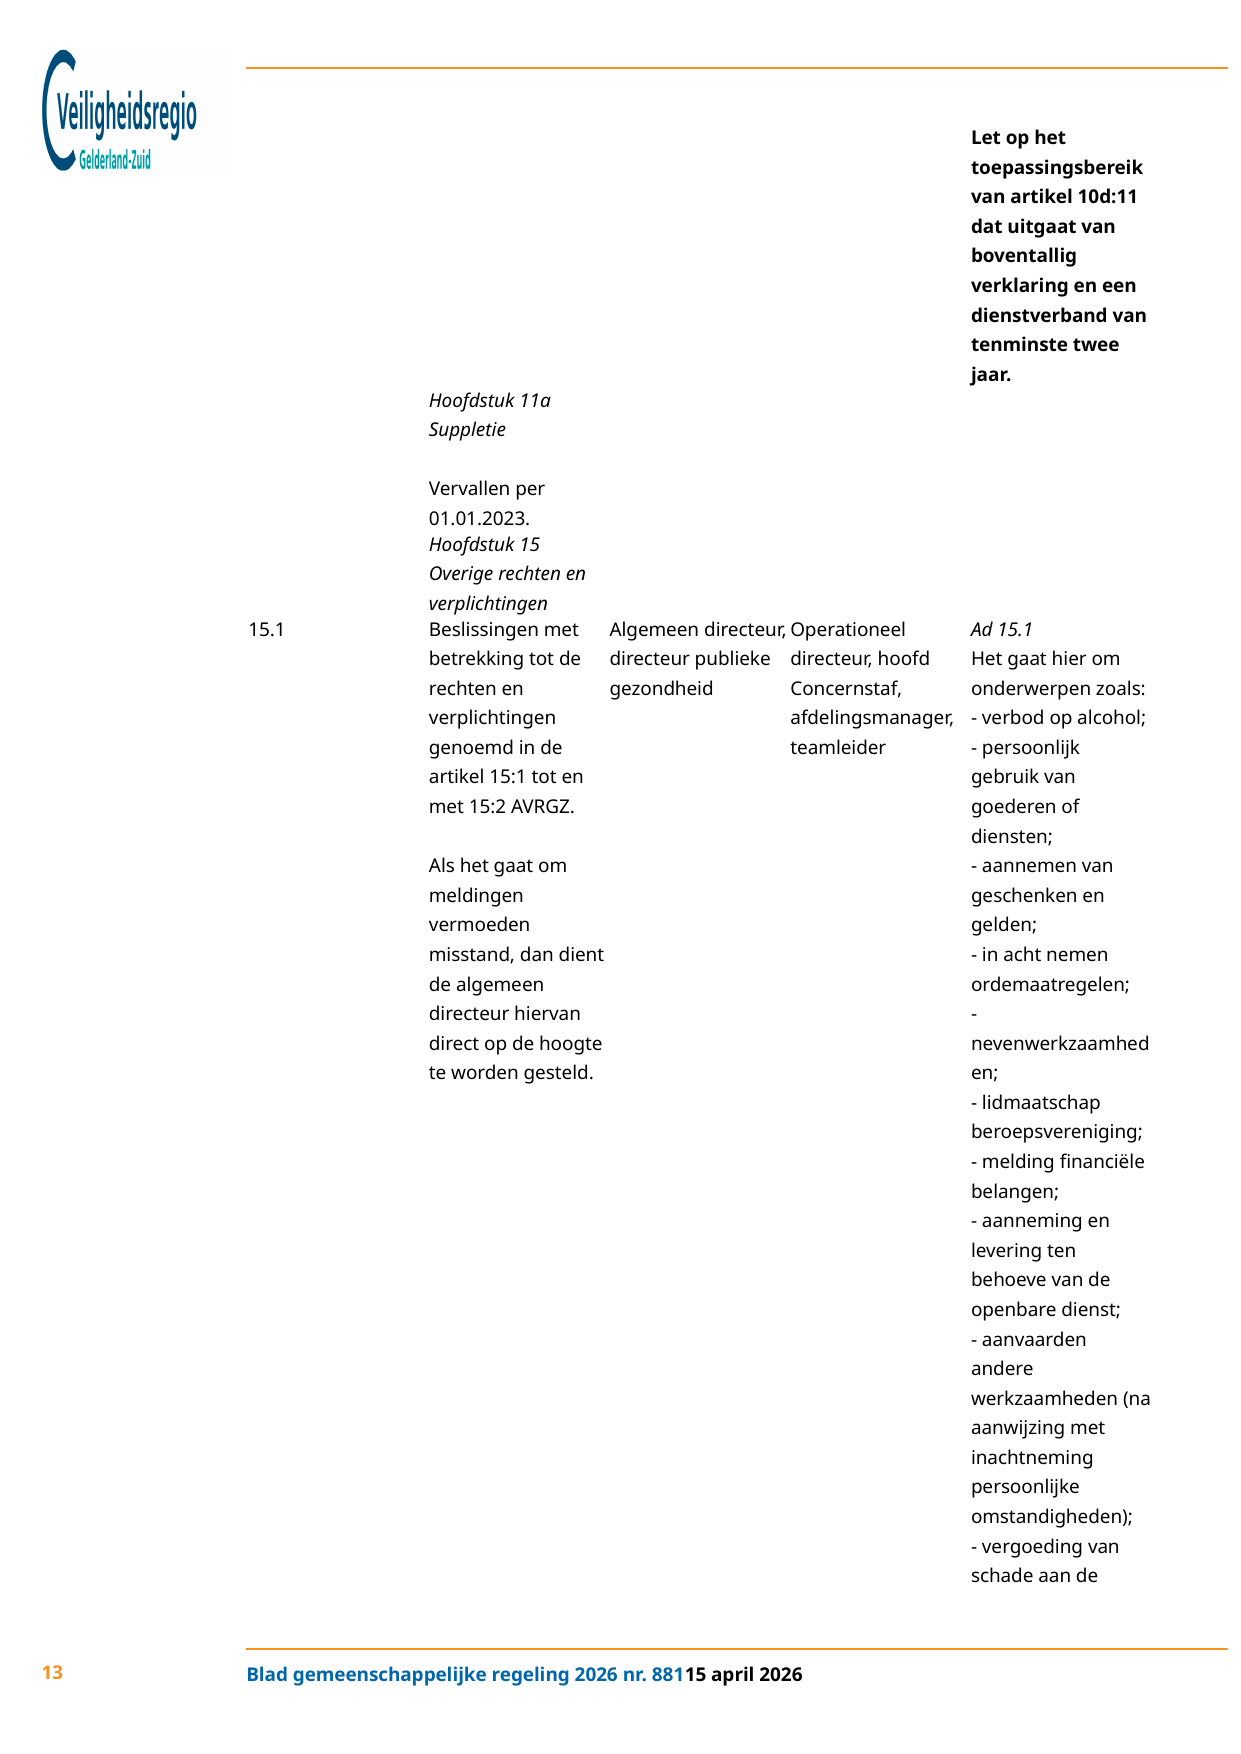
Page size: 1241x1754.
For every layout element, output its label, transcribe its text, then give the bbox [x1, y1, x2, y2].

table_cell [429, 95, 609, 387]
table_cell [248, 95, 429, 387]
table_cell Operationeel directeur, hoofd Concernstaf, afdelingsmanager, teamleider [790, 616, 971, 1588]
table_cell Hoofdstuk 15 Overige rechten en verplichtingen [429, 531, 609, 616]
table_cell Ad 15.1 Het gaat hier om onderwerpen zoals: - verbod op alcohol; - persoonlijk gebruik van goederen of diensten; - aannemen van geschenken en gelden; - in acht nemen ordemaatregelen; - nevenwerkzaamheden; - lidmaatschap beroepsvereniging; - melding financiële belangen; - aanneming en levering ten behoeve van de openbare dienst; - aanvaarden andere werkzaamheden (na aanwijzing met inachtneming persoonlijke omstandigheden); - vergoeding van schade aan de [971, 616, 1152, 1588]
table_cell [790, 95, 971, 387]
table_cell 15.1 [248, 616, 429, 1588]
table_cell Algemeen directeur, directeur publieke gezondheid [609, 616, 790, 1588]
table_cell [248, 531, 429, 616]
table_cell Hoofdstuk 11a Suppletie Vervallen per 01.01.2023. [429, 387, 609, 531]
table_cell [609, 531, 790, 616]
table_cell Beslissingen met betrekking tot de rechten en verplichtingen genoemd in de artikel 15:1 tot en met 15:2 AVRGZ. Als het gaat om meldingen vermoeden misstand, dan dient de algemeen directeur hiervan direct op de hoogte te worden gesteld. [429, 616, 609, 1588]
table_cell [790, 531, 971, 616]
table_cell [971, 387, 1152, 531]
table_cell [248, 387, 429, 531]
table_cell [609, 95, 790, 387]
table_cell [609, 387, 790, 531]
table_cell [790, 387, 971, 531]
picture [41, 47, 231, 172]
table_cell [971, 531, 1152, 616]
table_cell Let op het toepassingsbereik van artikel 10d:11 dat uitgaat van boventallig verklaring en een dienstverband van tenminste twee jaar. [971, 95, 1152, 387]
